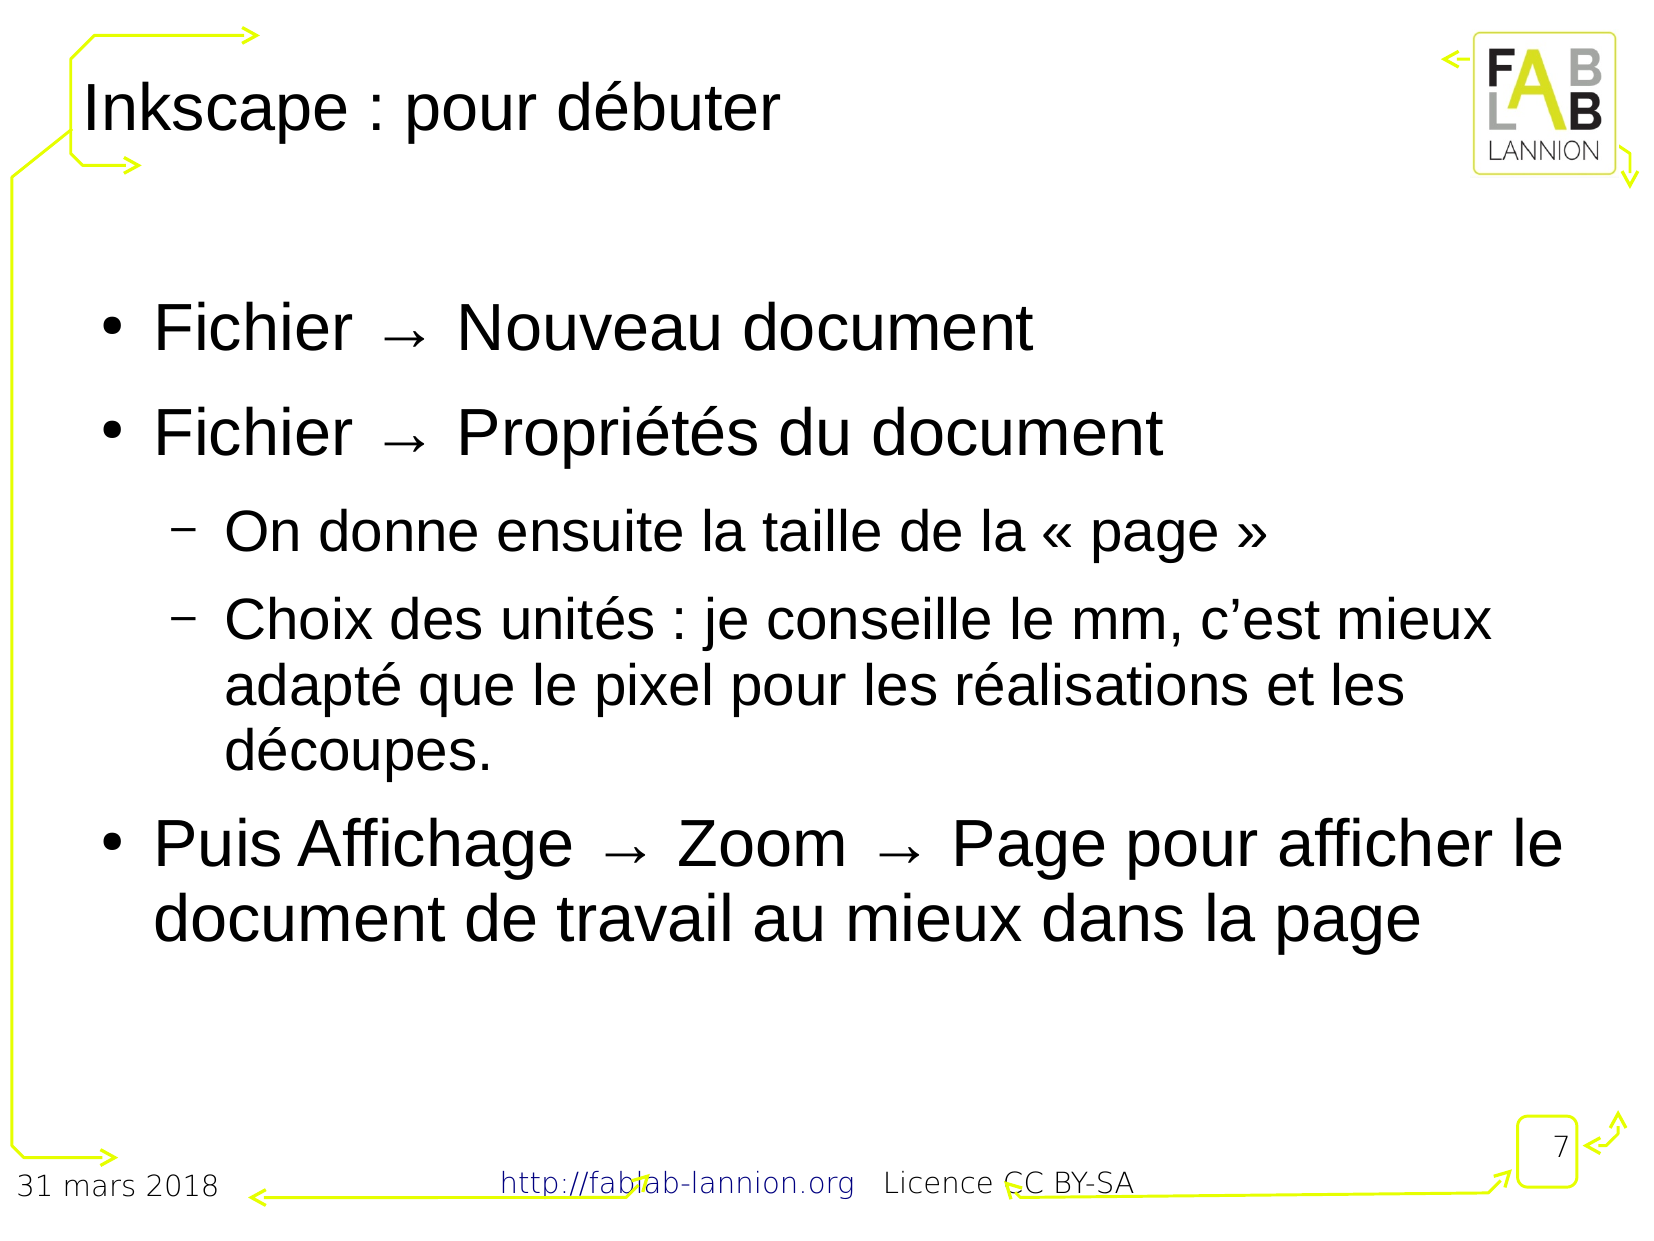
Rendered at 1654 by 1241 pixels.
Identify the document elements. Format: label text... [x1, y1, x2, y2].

list Fichier → Nouveau document Fichier → Propriétés du document On donne ensuite la taille de la « page » Choix des unités : je conseille le mm, c’est mieux adapté que le pixel pour les réalisations et les découpes. Puis Affichage → Zoom → Page pour afficher le document de travail au mieux dans la page [82, 290, 1571, 1010]
picture [1470, 29, 1619, 178]
title Inkscape : pour débuter [82, 49, 1441, 166]
